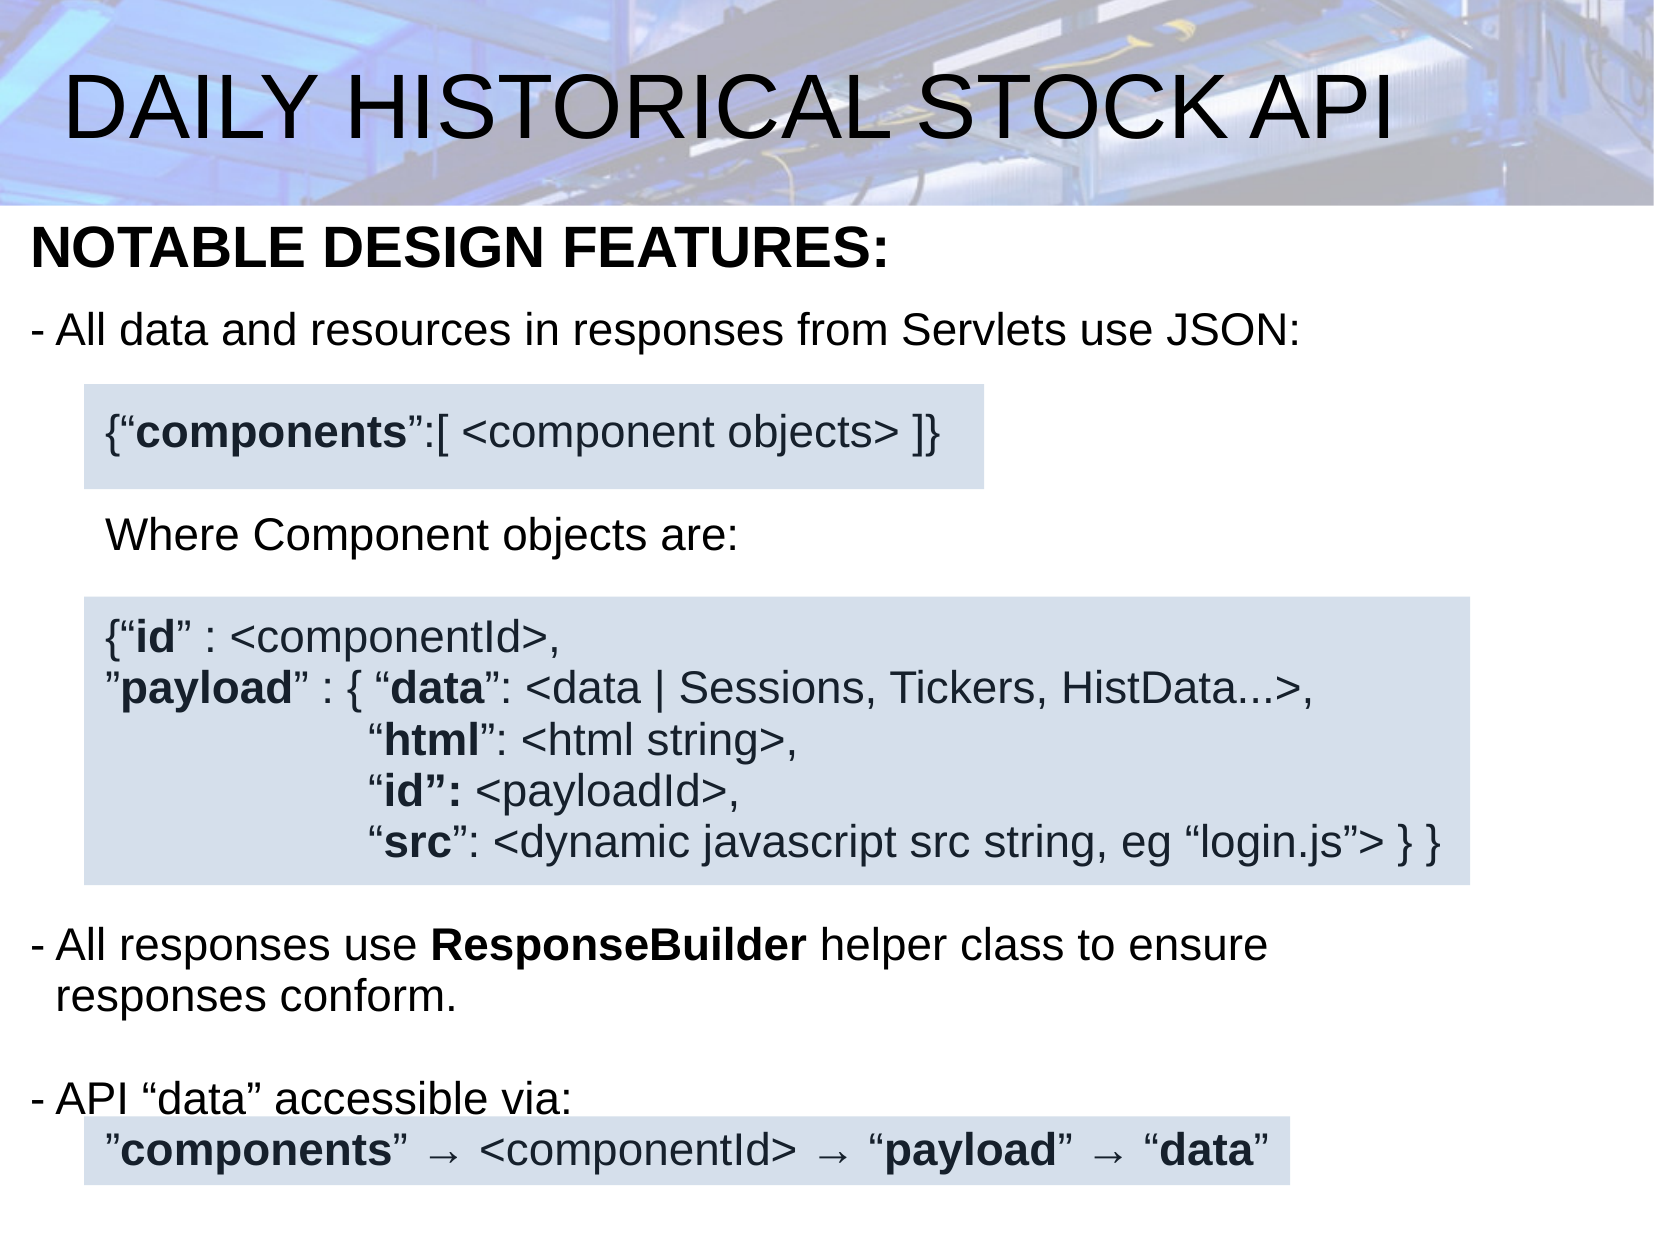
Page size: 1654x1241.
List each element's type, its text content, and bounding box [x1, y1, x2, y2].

text_box [84, 1116, 1291, 1186]
picture [0, 0, 1654, 1241]
subtitle - All data and resources in responses from Servlets use JSON: {“components”:[ <component objects> ]} Where Component objects are: {“id” : <componentId>, ”payload” : { “data”: <data | Sessions, Tickers, HistData...>, “html”: <html string>, “id”: <payloadId>, “src”: <dynamic javascript src string, eg “login.js”> } } - All responses use ResponseBuilder helper class to ensure responses conform. - API “data” accessible via: ”components” → <componentId> → “payload” → “data” [30, 316, 1621, 1241]
text_box NOTABLE DESIGN FEATURES: [30, 215, 1621, 316]
text_box [84, 596, 1471, 886]
text_box [84, 384, 985, 490]
title DAILY HISTORICAL STOCK API [11, 2, 1501, 211]
